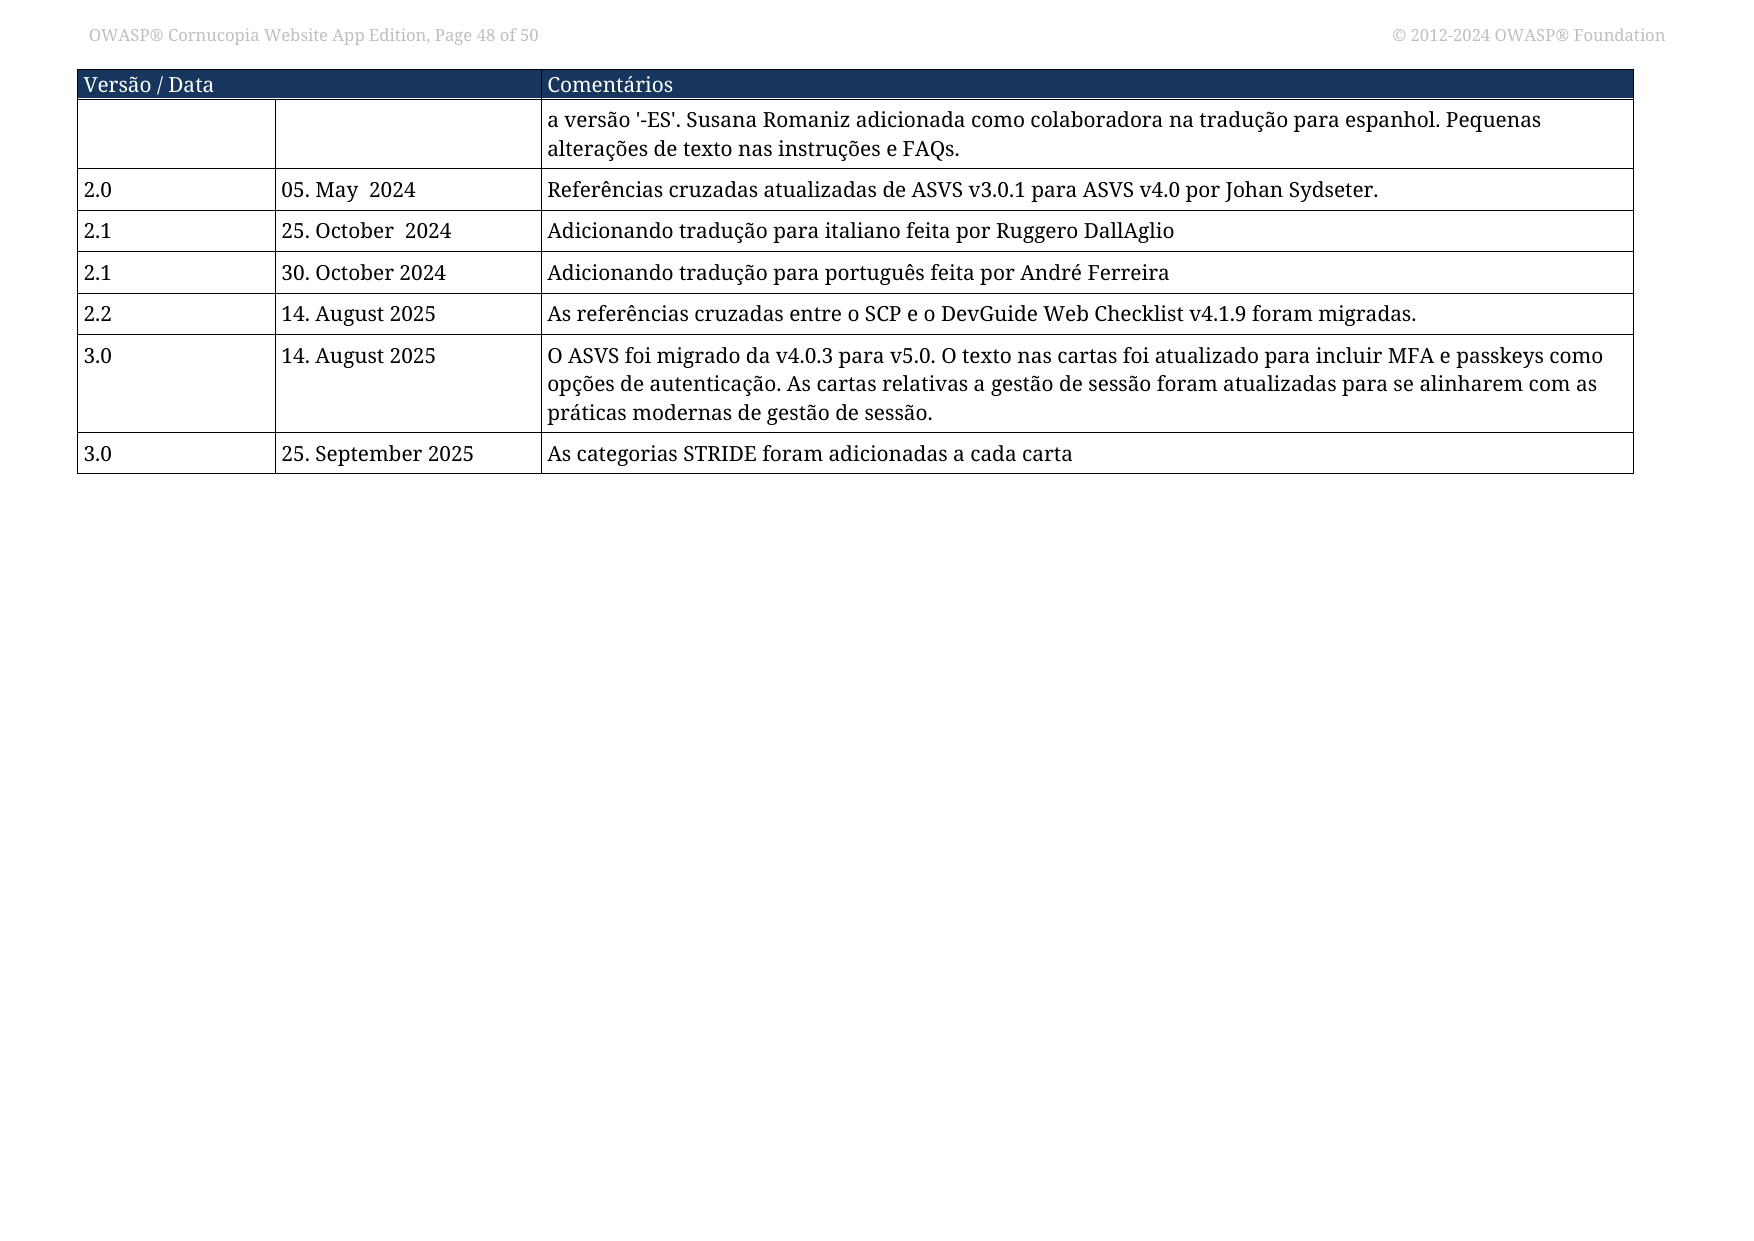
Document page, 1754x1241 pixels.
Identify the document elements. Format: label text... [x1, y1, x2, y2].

table_cell Adicionando tradução para português feita por André Ferreira [542, 252, 1633, 292]
table_cell 14. August 2025 [276, 335, 541, 432]
table_cell As referências cruzadas entre o SCP e o DevGuide Web Checklist v4.1.9 foram migradas. [542, 294, 1633, 334]
table_cell 25. October 2024 [276, 211, 541, 251]
table_cell 2.1 [78, 252, 275, 292]
table_cell 14. August 2025 [276, 294, 541, 334]
table_cell 2.0 [78, 169, 275, 210]
table_cell O ASVS foi migrado da v4.0.3 para v5.0. O texto nas cartas foi atualizado para incluir MFA e passkeys como opções de autenticação. As cartas relativas a gestão de sessão foram atualizadas para se alinharem com as práticas modernas de gestão de sessão. [542, 335, 1633, 432]
table_cell Adicionando tradução para italiano feita por Ruggero DallAglio [542, 211, 1633, 251]
table_cell As categorias STRIDE foram adicionadas a cada carta [542, 433, 1633, 473]
table_cell 2.2 [78, 294, 275, 334]
table_cell 2.1 [78, 211, 275, 251]
table_cell 05. May 2024 [276, 169, 541, 210]
table_cell 3.0 [78, 335, 275, 432]
table_cell 25. September 2025 [276, 433, 541, 473]
table_cell 3.0 [78, 433, 275, 473]
table_cell [78, 100, 275, 168]
table_header Comentários [542, 70, 1633, 98]
table_cell [276, 100, 541, 168]
table_header Versão / Data [78, 70, 541, 98]
table_cell a versão '-ES'. Susana Romaniz adicionada como colaboradora na tradução para espanhol. Pequenas alterações de texto nas instruções e FAQs. [542, 100, 1633, 168]
table_cell 30. October 2024 [276, 252, 541, 292]
table_cell Referências cruzadas atualizadas de ASVS v3.0.1 para ASVS v4.0 por Johan Sydseter. [542, 169, 1633, 210]
